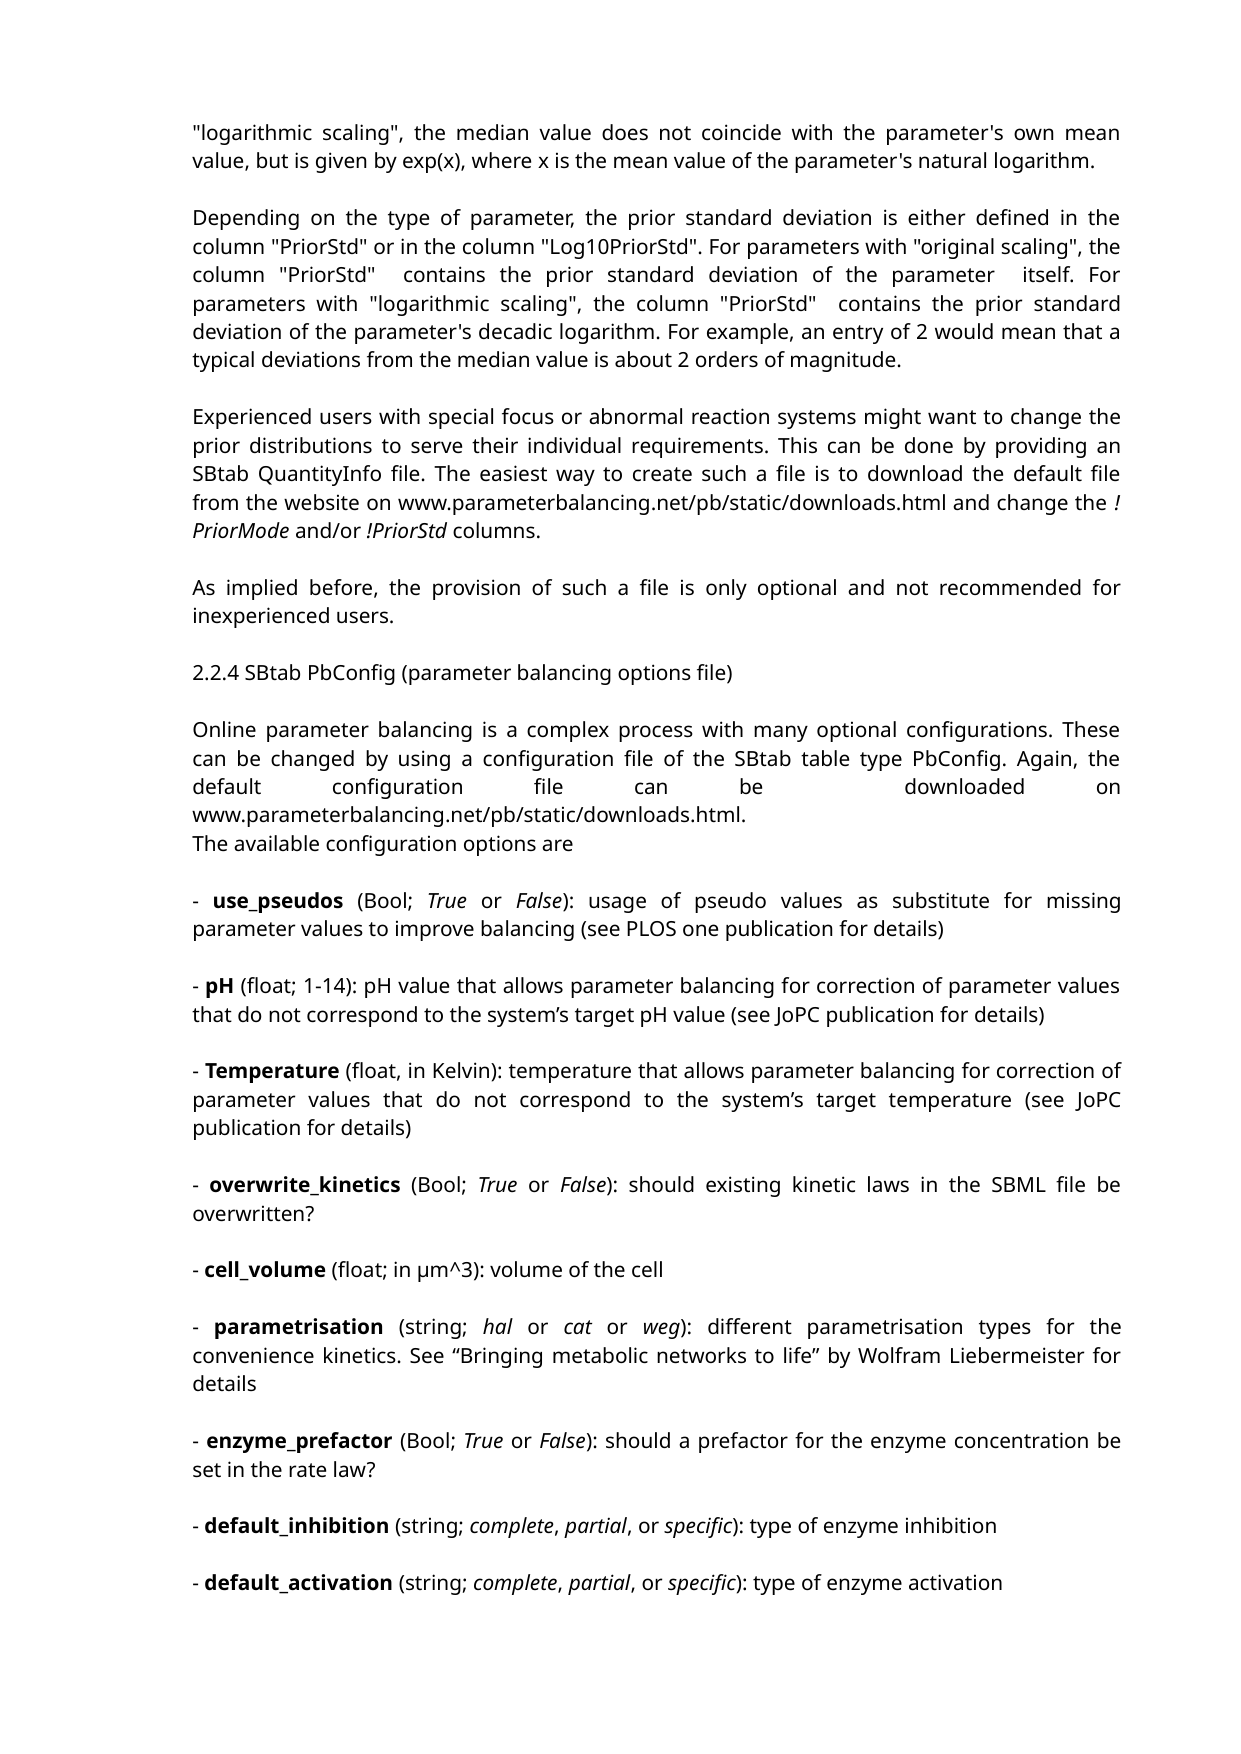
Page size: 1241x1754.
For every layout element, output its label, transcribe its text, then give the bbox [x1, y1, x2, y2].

text - parametrisation (string; hal or cat or weg): different parametrisation types for the convenience kinetics. See “Bringing metabolic networks to life” by Wolfram Liebermeister for details [192, 1312, 1122, 1398]
text Depending on the type of parameter, the prior standard deviation is either defined in the column "PriorStd" or in the column "Log10PriorStd". For parameters with "original scaling", the column "PriorStd" contains the prior standard deviation of the parameter itself. For parameters with "logarithmic scaling", the column "PriorStd" contains the prior standard deviation of the parameter's decadic logarithm. For example, an entry of 2 would mean that a typical deviations from the median value is about 2 orders of magnitude. [192, 203, 1122, 374]
text - Temperature (float, in Kelvin): temperature that allows parameter balancing for correction of parameter values that do not correspond to the system’s target temperature (see JoPC publication for details) [192, 1057, 1122, 1142]
text - default_inhibition (string; complete, partial, or specific): type of enzyme inhibition [192, 1512, 1122, 1540]
text The available configuration options are [192, 829, 1122, 857]
text - default_activation (string; complete, partial, or specific): type of enzyme activation [192, 1568, 1122, 1597]
text 2.2.4 SBtab PbConfig (parameter balancing options file) [192, 658, 1122, 687]
text As implied before, the provision of such a file is only optional and not recommended for inexperienced users. [192, 573, 1122, 630]
text - enzyme_prefactor (Bool; True or False): should a prefactor for the enzyme concentration be set in the rate law? [192, 1426, 1122, 1483]
text Online parameter balancing is a complex process with many optional configurations. These can be changed by using a configuration file of the SBtab table type PbConfig. Again, the default configuration file can be downloaded on www.parameterbalancing.net/pb/static/downloads.html. [192, 715, 1122, 829]
text - cell_volume (float; in µm^3): volume of the cell [192, 1256, 1122, 1284]
text - use_pseudos (Bool; True or False): usage of pseudo values as substitute for missing parameter values to improve balancing (see PLOS one publication for details) [192, 886, 1122, 943]
text Experienced users with special focus or abnormal reaction systems might want to change the prior distributions to serve their individual requirements. This can be done by providing an SBtab QuantityInfo file. The easiest way to create such a file is to download the default file from the website on www.parameterbalancing.net/pb/static/downloads.html and change the !PriorMode and/or !PriorStd columns. [192, 402, 1122, 545]
text - overwrite_kinetics (Bool; True or False): should existing kinetic laws in the SBML file be overwritten? [192, 1170, 1122, 1227]
text - pH (float; 1-14): pH value that allows parameter balancing for correction of parameter values that do not correspond to the system’s target pH value (see JoPC publication for details) [192, 971, 1122, 1028]
text "logarithmic scaling", the median value does not coincide with the parameter's own mean value, but is given by exp(x), where x is the mean value of the parameter's natural logarithm. [192, 118, 1122, 175]
